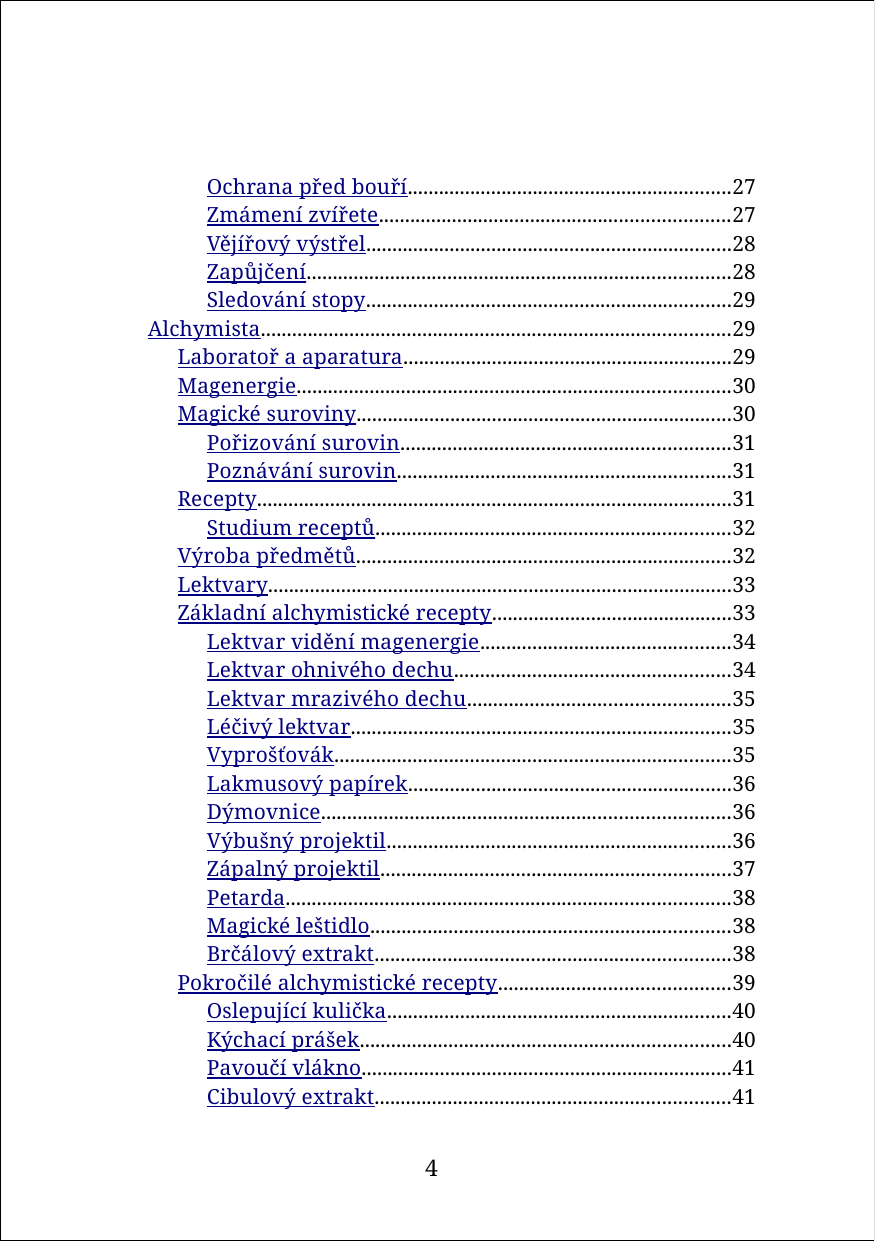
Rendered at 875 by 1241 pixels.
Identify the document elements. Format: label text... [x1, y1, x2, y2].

text Kýchací prášek 40 [207, 1025, 756, 1053]
text Studium receptů 32 [207, 513, 756, 541]
text Léčivý lektvar 35 [207, 712, 756, 741]
text Recepty 31 [177, 484, 756, 513]
text Lektvar vidění magenergie 34 [207, 627, 756, 655]
text Alchymista 29 [148, 314, 756, 342]
text Cibulový extrakt 41 [207, 1082, 756, 1110]
text Laboratoř a aparatura 29 [177, 342, 756, 371]
text Pokročilé alchymistické recepty 39 [177, 968, 756, 996]
text Lektvary 33 [177, 570, 756, 598]
text Vyprošťovák 35 [207, 741, 756, 769]
text Dýmovnice 36 [207, 797, 756, 826]
text Výroba předmětů 32 [177, 541, 756, 570]
text Ochrana před bouří 27 [207, 172, 756, 200]
text Magické leštidlo 38 [207, 911, 756, 939]
text Lektvar mrazivého dechu 35 [207, 684, 756, 712]
text Magenergie 30 [177, 371, 756, 399]
text Sledování stopy 29 [207, 286, 756, 314]
text Výbušný projektil 36 [207, 826, 756, 854]
text Petarda 38 [207, 883, 756, 911]
text Zápalný projektil 37 [207, 854, 756, 883]
text Vějířový výstřel 28 [207, 229, 756, 257]
text Pavoučí vlákno 41 [207, 1053, 756, 1082]
text Magické suroviny 30 [177, 399, 756, 428]
text Zapůjčení 28 [207, 257, 756, 286]
text Poznávání surovin 31 [207, 456, 756, 484]
text Zmámení zvířete 27 [207, 200, 756, 229]
text Lektvar ohnivého dechu 34 [207, 655, 756, 684]
text Brčálový extrakt 38 [207, 939, 756, 968]
text Pořizování surovin 31 [207, 428, 756, 456]
text Lakmusový papírek 36 [207, 769, 756, 797]
text Základní alchymistické recepty 33 [177, 598, 756, 627]
text Oslepující kulička 40 [207, 996, 756, 1025]
